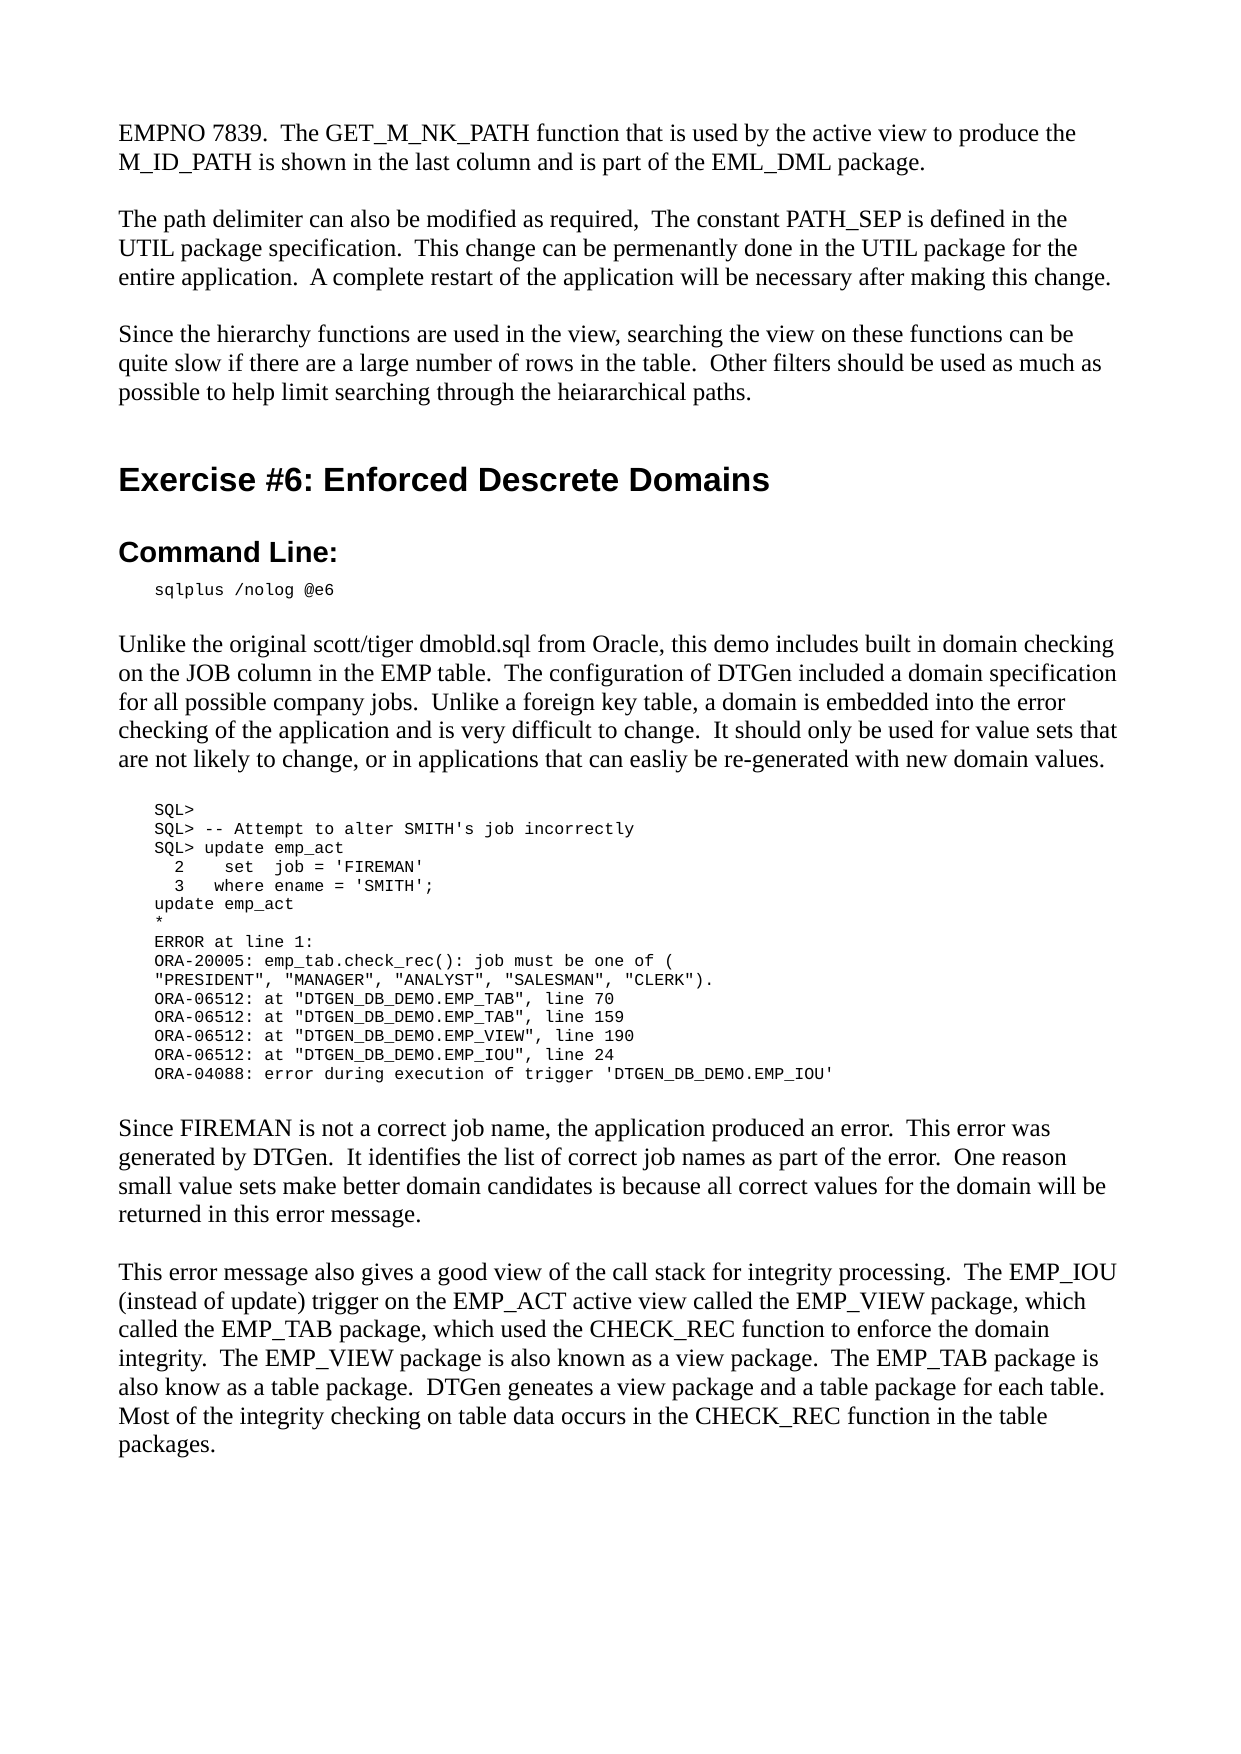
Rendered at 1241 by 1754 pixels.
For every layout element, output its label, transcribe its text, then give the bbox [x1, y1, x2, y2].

text ORA-20005: emp_tab.check_rec(): job must be one of ( [154, 952, 1086, 971]
text SQL> update emp_act [154, 839, 1086, 858]
text ORA-06512: at "DTGEN_DB_DEMO.EMP_TAB", line 159 [154, 1009, 1086, 1028]
subtitle Exercise #6: Enforced Descrete Domains [118, 459, 1122, 498]
text ORA-06512: at "DTGEN_DB_DEMO.EMP_VIEW", line 190 [154, 1028, 1086, 1047]
text ERROR at line 1: [154, 934, 1086, 952]
text ORA-06512: at "DTGEN_DB_DEMO.EMP_IOU", line 24 [154, 1047, 1086, 1066]
text 2 set job = 'FIREMAN' [154, 858, 1086, 877]
text sqlplus /nolog @e6 [154, 582, 1086, 600]
text "PRESIDENT", "MANAGER", "ANALYST", "SALESMAN", "CLERK"). [154, 971, 1086, 990]
text ORA-06512: at "DTGEN_DB_DEMO.EMP_TAB", line 70 [154, 990, 1086, 1009]
text update emp_act [154, 896, 1086, 915]
text Since the hierarchy functions are used in the view, searching the view on these functions can be quite slow if there are a large number of rows in the table. Other filters should be used as much as possible to help limit searching through the heiararchical paths. [118, 319, 1122, 406]
text Since FIREMAN is not a correct job name, the application produced an error. This error was generated by DTGen. It identifies the list of correct job names as part of the error. One reason small value sets make better domain candidates is because all correct values for the domain will be returned in this error message. [118, 1113, 1122, 1228]
text This error message also gives a good view of the call stack for integrity processing. The EMP_IOU (instead of update) trigger on the EMP_ACT active view called the EMP_VIEW package, which called the EMP_TAB package, which used the CHECK_REC function to enforce the domain integrity. The EMP_VIEW package is also known as a view package. The EMP_TAB package is also know as a table package. DTGen geneates a view package and a table package for each table. Most of the integrity checking on table data occurs in the CHECK_REC function in the table packages. [118, 1257, 1122, 1458]
text SQL> -- Attempt to alter SMITH's job incorrectly [154, 821, 1086, 839]
text ORA-04088: error during execution of trigger 'DTGEN_DB_DEMO.EMP_IOU' [154, 1066, 1086, 1084]
text The path delimiter can also be modified as required, The constant PATH_SEP is defined in the UTIL package specification. This change can be permenantly done in the UTIL package for the entire application. A complete restart of the application will be necessary after making this change. [118, 204, 1122, 291]
text 3 where ename = 'SMITH'; [154, 877, 1086, 896]
text SQL> [154, 802, 1086, 821]
subtitle Command Line: [118, 536, 1122, 569]
text EMPNO 7839. The GET_M_NK_PATH function that is used by the active view to produce the M_ID_PATH is shown in the last column and is part of the EML_DML package. [118, 118, 1122, 176]
text Unlike the original scott/tiger dmobld.sql from Oracle, this demo includes built in domain checking on the JOB column in the EMP table. The configuration of DTGen included a domain specification for all possible company jobs. Unlike a foreign key table, a domain is embedded into the error checking of the application and is very difficult to change. It should only be used for value sets that are not likely to change, or in applications that can easliy be re-generated with new domain values. [118, 629, 1122, 773]
text * [154, 915, 1086, 934]
